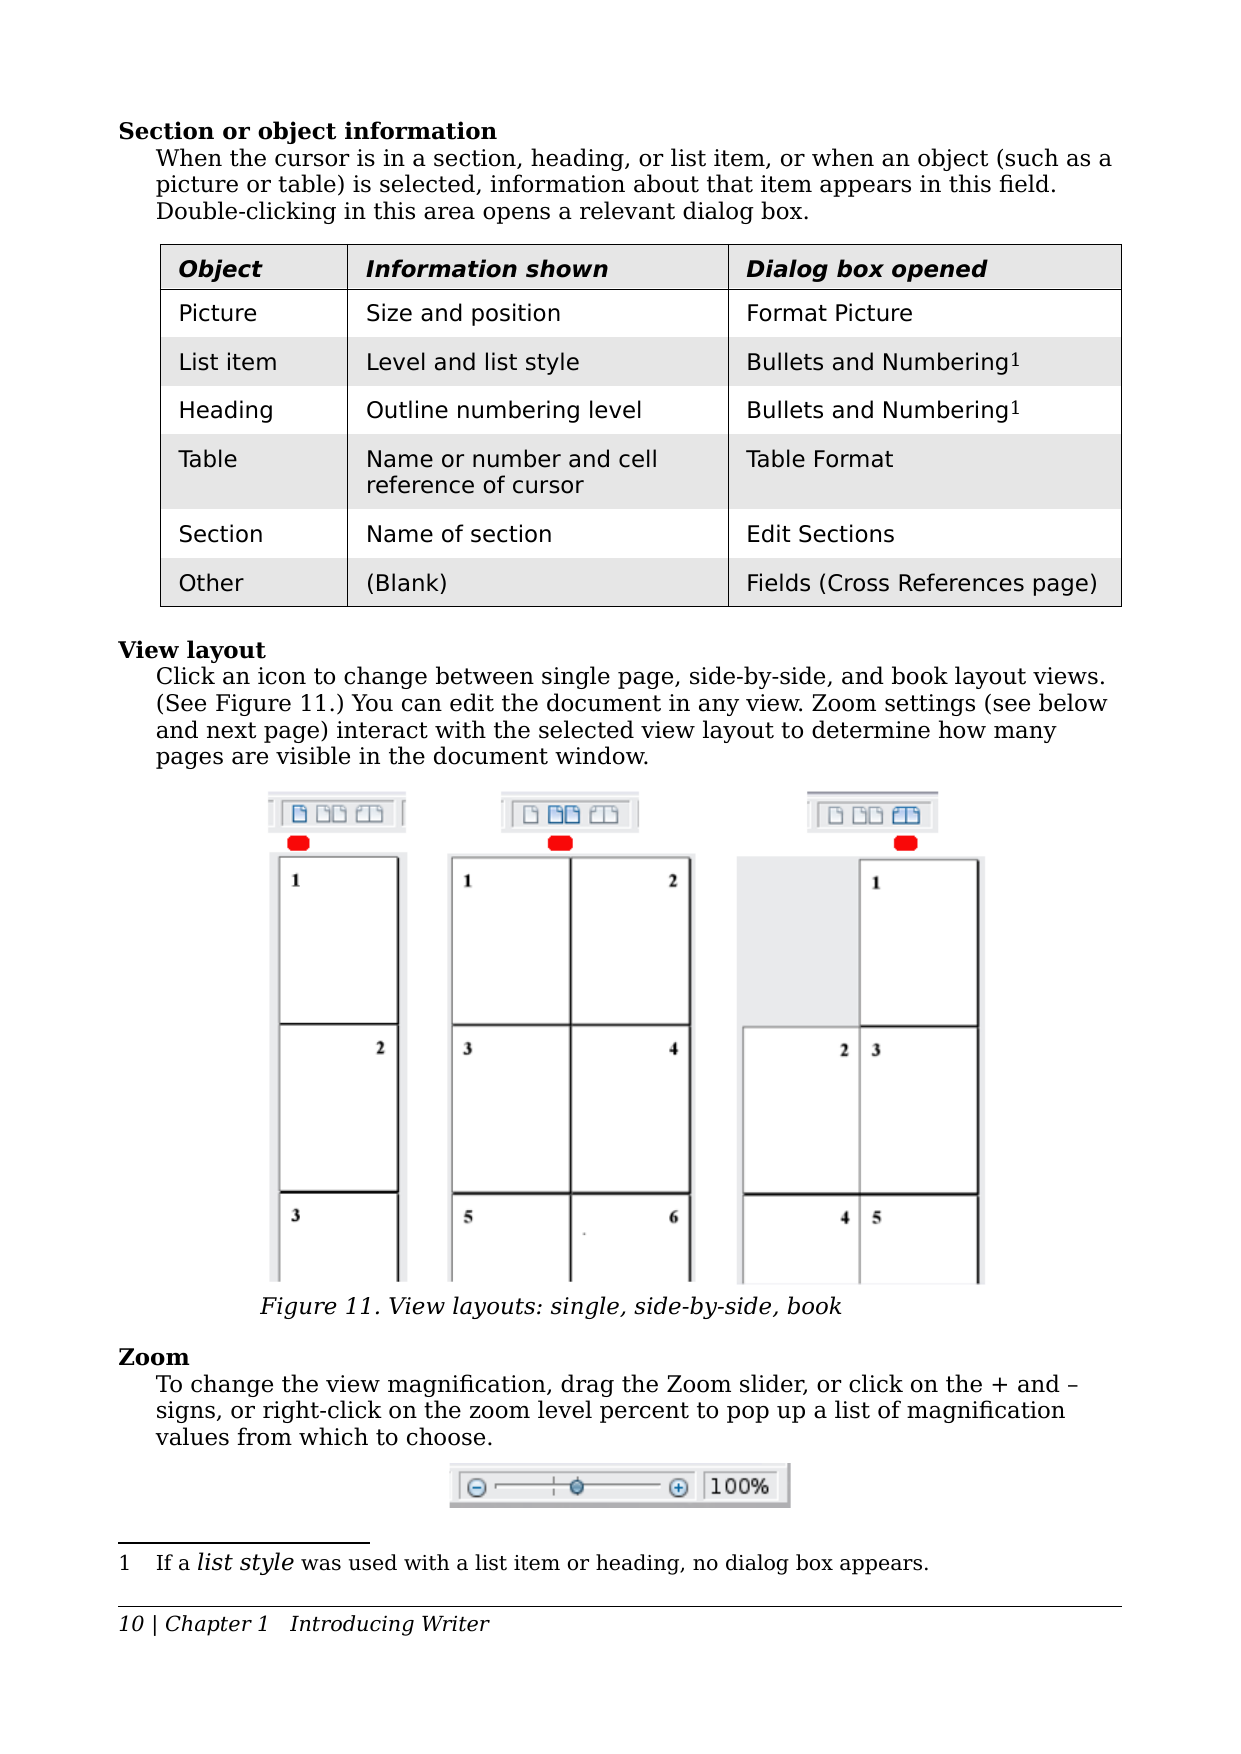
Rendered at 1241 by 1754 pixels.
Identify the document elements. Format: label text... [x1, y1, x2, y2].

text When the cursor is in a section, heading, or list item, or when an object (such as a picture or table) is selected, information about that item appears in this field. Double-clicking in this area opens a relevant dialog box. [156, 145, 1122, 225]
table_cell Picture [161, 290, 347, 337]
table_cell Table [161, 434, 347, 509]
table_cell Edit Sections [729, 509, 1121, 558]
table_cell Bullets and Numbering1 [729, 386, 1121, 434]
table_cell Heading [161, 386, 347, 434]
text Section or object information [118, 118, 1122, 145]
table_cell Other [161, 558, 347, 606]
text View layout [118, 637, 1122, 663]
table_header Information shown [348, 245, 728, 288]
table_cell Format Picture [729, 290, 1121, 337]
text Figure 11. View layouts: single, side-by-side, book [260, 1293, 980, 1320]
table_cell Section [161, 509, 347, 558]
table_cell Size and position [348, 290, 728, 337]
text Click an icon to change between single page, side-by-side, and book layout views. (See Figure 11.) You can edit the document in any view. Zoom settings (see below and next page) interact with the selected view layout to determine how many pages are visible in the document window. [156, 663, 1122, 770]
table_header Object [161, 245, 347, 288]
table_header Dialog box opened [729, 245, 1121, 288]
table_cell (Blank) [348, 558, 728, 606]
table_cell List item [161, 337, 347, 386]
text Zoom [118, 1344, 1122, 1371]
table_cell Level and list style [348, 337, 728, 386]
text To change the view magnification, drag the Zoom slider, or click on the + and – signs, or right-click on the zoom level percent to pop up a list of magnification values from which to choose. [156, 1371, 1122, 1451]
table_cell Table Format [729, 434, 1121, 509]
table_cell Name of section [348, 509, 728, 558]
picture [260, 782, 999, 1293]
table_cell Fields (Cross References page) [729, 558, 1121, 606]
table_cell Outline numbering level [348, 386, 728, 434]
table_cell Bullets and Numbering [729, 337, 1121, 386]
table_cell Name or number and cell reference of cursor [348, 434, 728, 509]
picture [449, 1463, 791, 1508]
